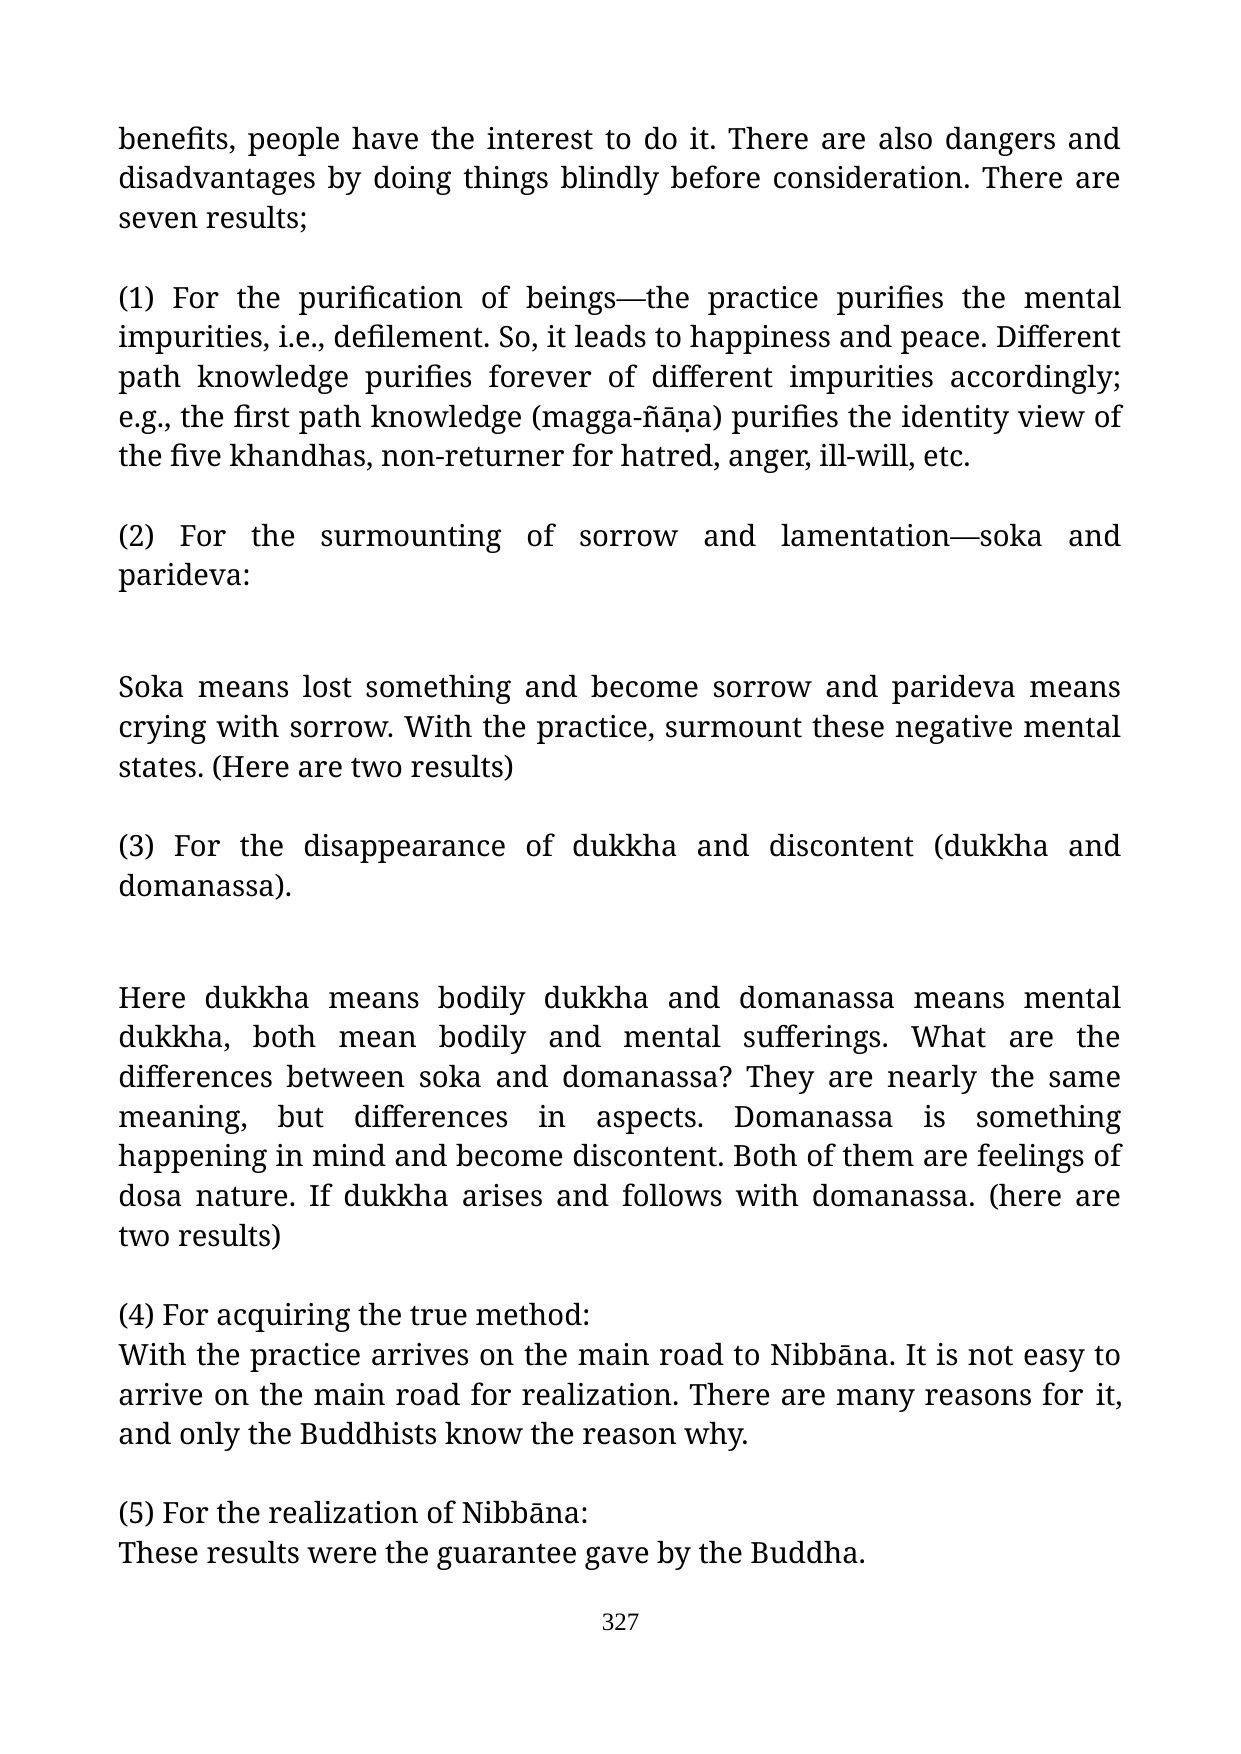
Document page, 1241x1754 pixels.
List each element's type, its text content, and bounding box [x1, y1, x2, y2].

text Here dukkha means bodily dukkha and domanassa means mental dukkha, both mean bodily and mental sufferings. What are the differences between soka and domanassa? They are nearly the same meaning, but differences in aspects. Domanassa is something happening in mind and become discontent. Both of them are feelings of dosa nature. If dukkha arises and follows with domanassa. (here are two results) (4) For acquiring the true method: With the practice arrives on the main road to Nibbāna. It is not easy to arrive on the main road for realization. There are many reasons for it, and only the Buddhists know the reason why. (5) For the realization of Nibbāna: These results were the guarantee gave by the Buddha. [118, 937, 1122, 1572]
text benefits, people have the interest to do it. There are also dangers and disadvantages by doing things blindly before consideration. There are seven results; (1) For the purification of beings—the practice purifies the mental impurities, i.e., defilement. So, it leads to happiness and peace. Different path knowledge purifies forever of different impurities accordingly; e.g., the first path knowledge (magga‐ñāṇa) purifies the identity view of the five khandhas, non-returner for hatred, anger, ill-will, etc. (2) For the surmounting of sorrow and lamentation—soka and parideva: [118, 118, 1122, 594]
text Soka means lost something and become sorrow and parideva means crying with sorrow. With the practice, surmount these negative mental states. (Here are two results) (3) For the disappearance of dukkha and discontent (dukkha and domanassa). [118, 627, 1122, 905]
